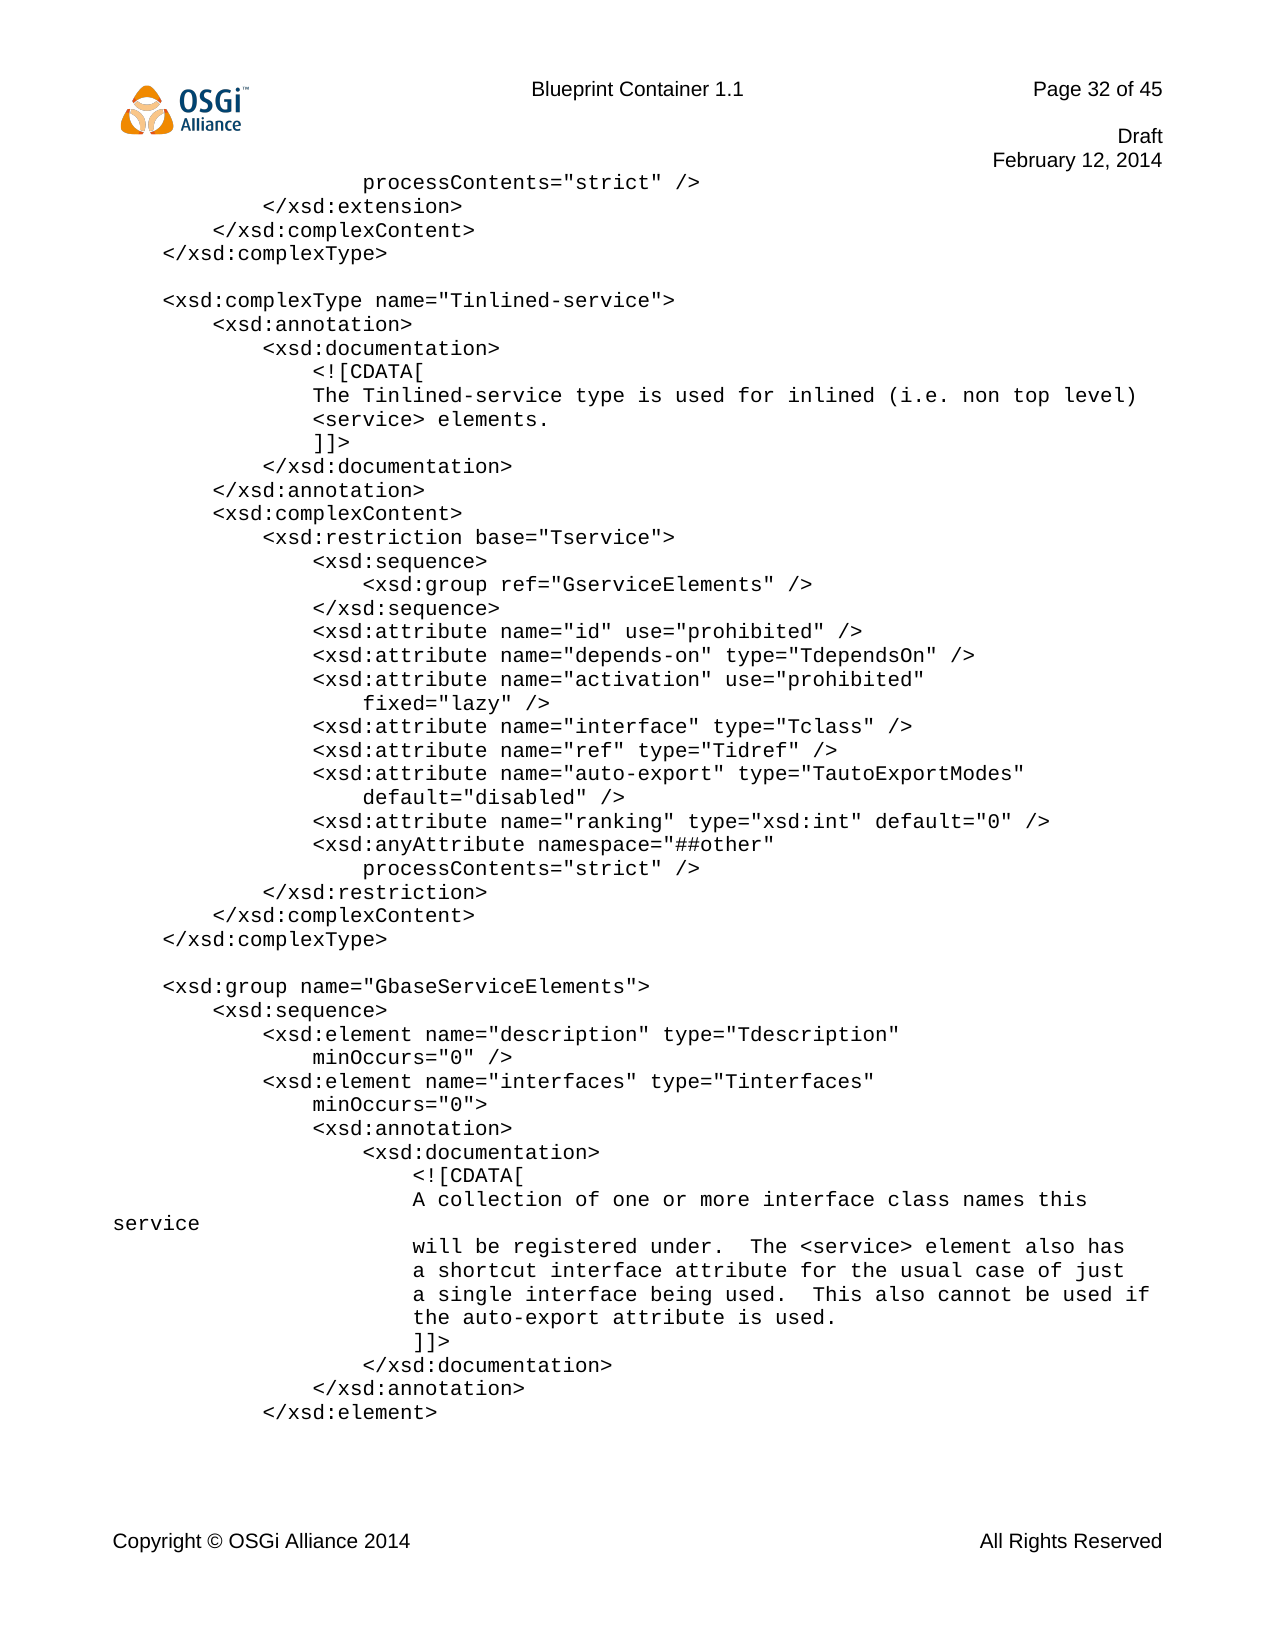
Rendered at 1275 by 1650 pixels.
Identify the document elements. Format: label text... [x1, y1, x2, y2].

text processContents="strict" /> </xsd:extension> </xsd:complexContent> </xsd:complexType> <xsd:complexType name="Tinlined-service"> <xsd:annotation> <xsd:documentation> <![CDATA[ The Tinlined-service type is used for inlined (i.e. non top level) <service> elements. ]]> </xsd:documentation> </xsd:annotation> <xsd:complexContent> <xsd:restriction base="Tservice"> <xsd:sequence> <xsd:group ref="GserviceElements" /> </xsd:sequence> <xsd:attribute name="id" use="prohibited" /> <xsd:attribute name="depends-on" type="TdependsOn" /> <xsd:attribute name="activation" use="prohibited" fixed="lazy" /> <xsd:attribute name="interface" type="Tclass" /> <xsd:attribute name="ref" type="Tidref" /> <xsd:attribute name="auto-export" type="TautoExportModes" default="disabled" /> <xsd:attribute name="ranking" type="xsd:int" default="0" /> <xsd:anyAttribute namespace="##other" processContents="strict" /> </xsd:restriction> </xsd:complexContent> </xsd:complexType> <xsd:group name="GbaseServiceElements"> <xsd:sequence> <xsd:element name="description" type="Tdescription" minOccurs="0" /> <xsd:element name="interfaces" type="Tinterfaces" minOccurs="0"> <xsd:annotation> <xsd:documentation> <![CDATA[ A collection of one or more interface class names this service will be registered under. The <service> element also has a shortcut interface attribute for the usual case of just a single interface being used. This also cannot be used if the auto-export attribute is used. ]]> </xsd:documentation> </xsd:annotation> </xsd:element> [112, 172, 1162, 1449]
picture [113, 78, 257, 142]
